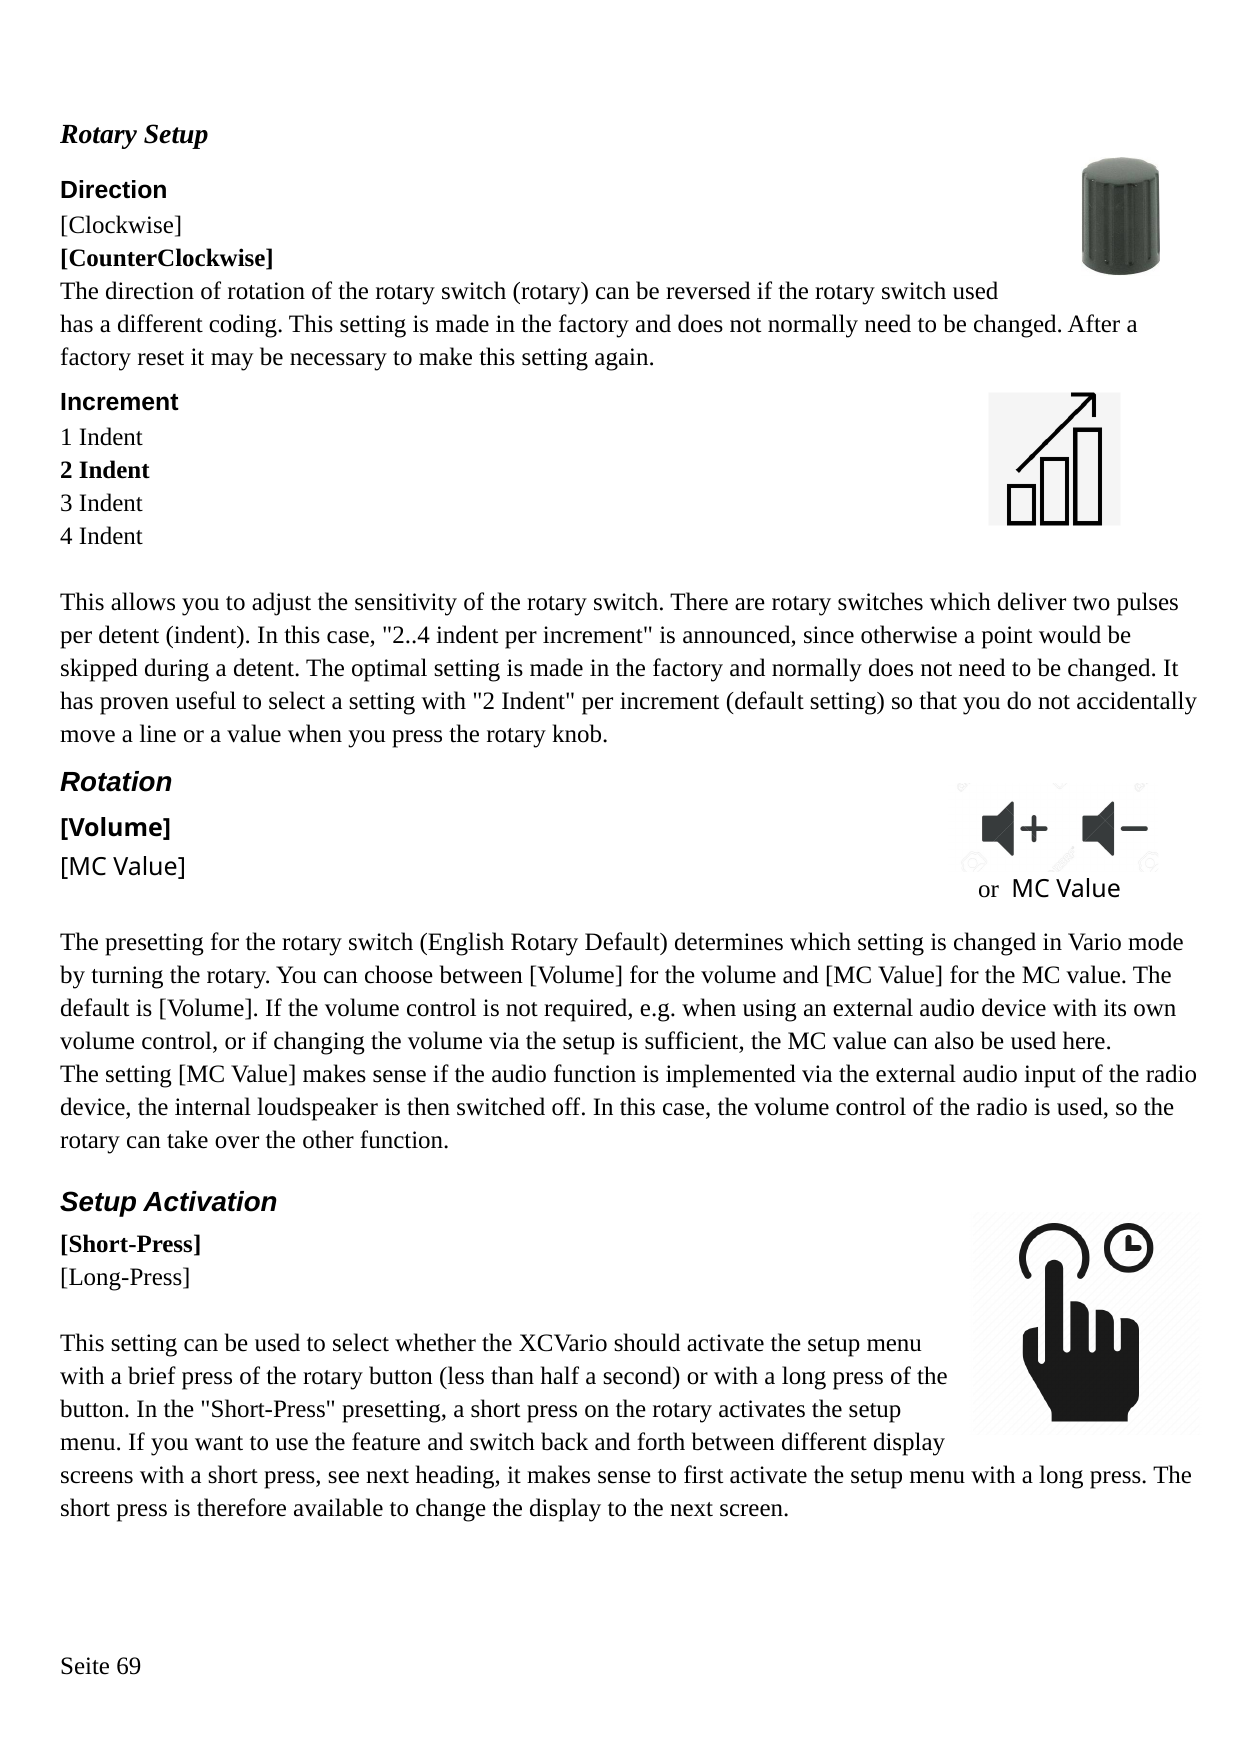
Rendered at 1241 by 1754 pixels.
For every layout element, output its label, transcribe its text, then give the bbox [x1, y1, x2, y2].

text 3 Indent [60, 488, 986, 517]
subtitle Direction [60, 175, 1081, 203]
text 2 Indent [60, 455, 986, 484]
text The presetting for the rotary switch (English Rotary Default) determines which setting is changed in Vario mode by turning the rotary. You can choose between [Volume] for the volume and [MC Value] for the MC value. The default is [Volume]. If the volume control is not required, e.g. when using an external audio device with its own volume control, or if changing the volume via the setup is sufficient, the MC value can also be used here. The setting [MC Value] makes sense if the audio function is implemented via the external audio input of the radio device, the internal loudspeaker is then switched off. In this case, the volume control of the radio is used, so the rotary can take over the other function. [60, 927, 1207, 1154]
text [1122, 455, 1207, 484]
text [1160, 243, 1207, 272]
text [Long-Press] [60, 1262, 968, 1291]
text 1 Indent [60, 422, 986, 451]
text [Short-Press] [60, 1229, 968, 1258]
subtitle Rotary Setup [60, 118, 1207, 150]
text [Volume] [60, 809, 948, 843]
subtitle Setup Activation [60, 1185, 1207, 1217]
picture [968, 1212, 1203, 1435]
text [MC Value] [60, 848, 1207, 882]
text This setting can be used to select whether the XCVario should activate the setup menu with a brief press of the rotary button (less than half a second) or with a long press of the button. In the "Short-Press" presetting, a short press on the rotary activates the setup menu. If you want to use the feature and switch back and forth between different display screens with a short press, see next heading, it makes sense to first activate the setup menu with a long press. The short press is therefore available to change the display to the next screen. [60, 1328, 1207, 1522]
text [1159, 809, 1207, 843]
text [Clockwise] [60, 210, 1081, 238]
picture [986, 391, 1122, 536]
picture [948, 783, 1159, 872]
subtitle Rotation [60, 765, 1207, 797]
text [1122, 488, 1207, 517]
subtitle Increment [60, 387, 1207, 416]
subtitle [1160, 175, 1207, 203]
picture [1081, 157, 1160, 276]
text 4 Indent [60, 521, 1207, 550]
text The direction of rotation of the rotary switch (rotary) can be reversed if the rotary switch used has a different coding. This setting is made in the factory and does not normally need to be changed. After a factory reset it may be necessary to make this setting again. [60, 276, 1207, 371]
text [CounterClockwise] [60, 243, 1081, 272]
text This allows you to adjust the sensitivity of the rotary switch. There are rotary switches which deliver two pulses per detent (indent). In this case, "2..4 indent per increment" is announced, since otherwise a point would be skipped during a detent. The optimal setting is made in the factory and normally does not need to be changed. It has proven useful to select a setting with "2 Indent" per increment (default setting) so that you do not accidentally move a line or a value when you press the rotary knob. [60, 587, 1207, 748]
text [1160, 210, 1207, 238]
text [1122, 422, 1207, 451]
